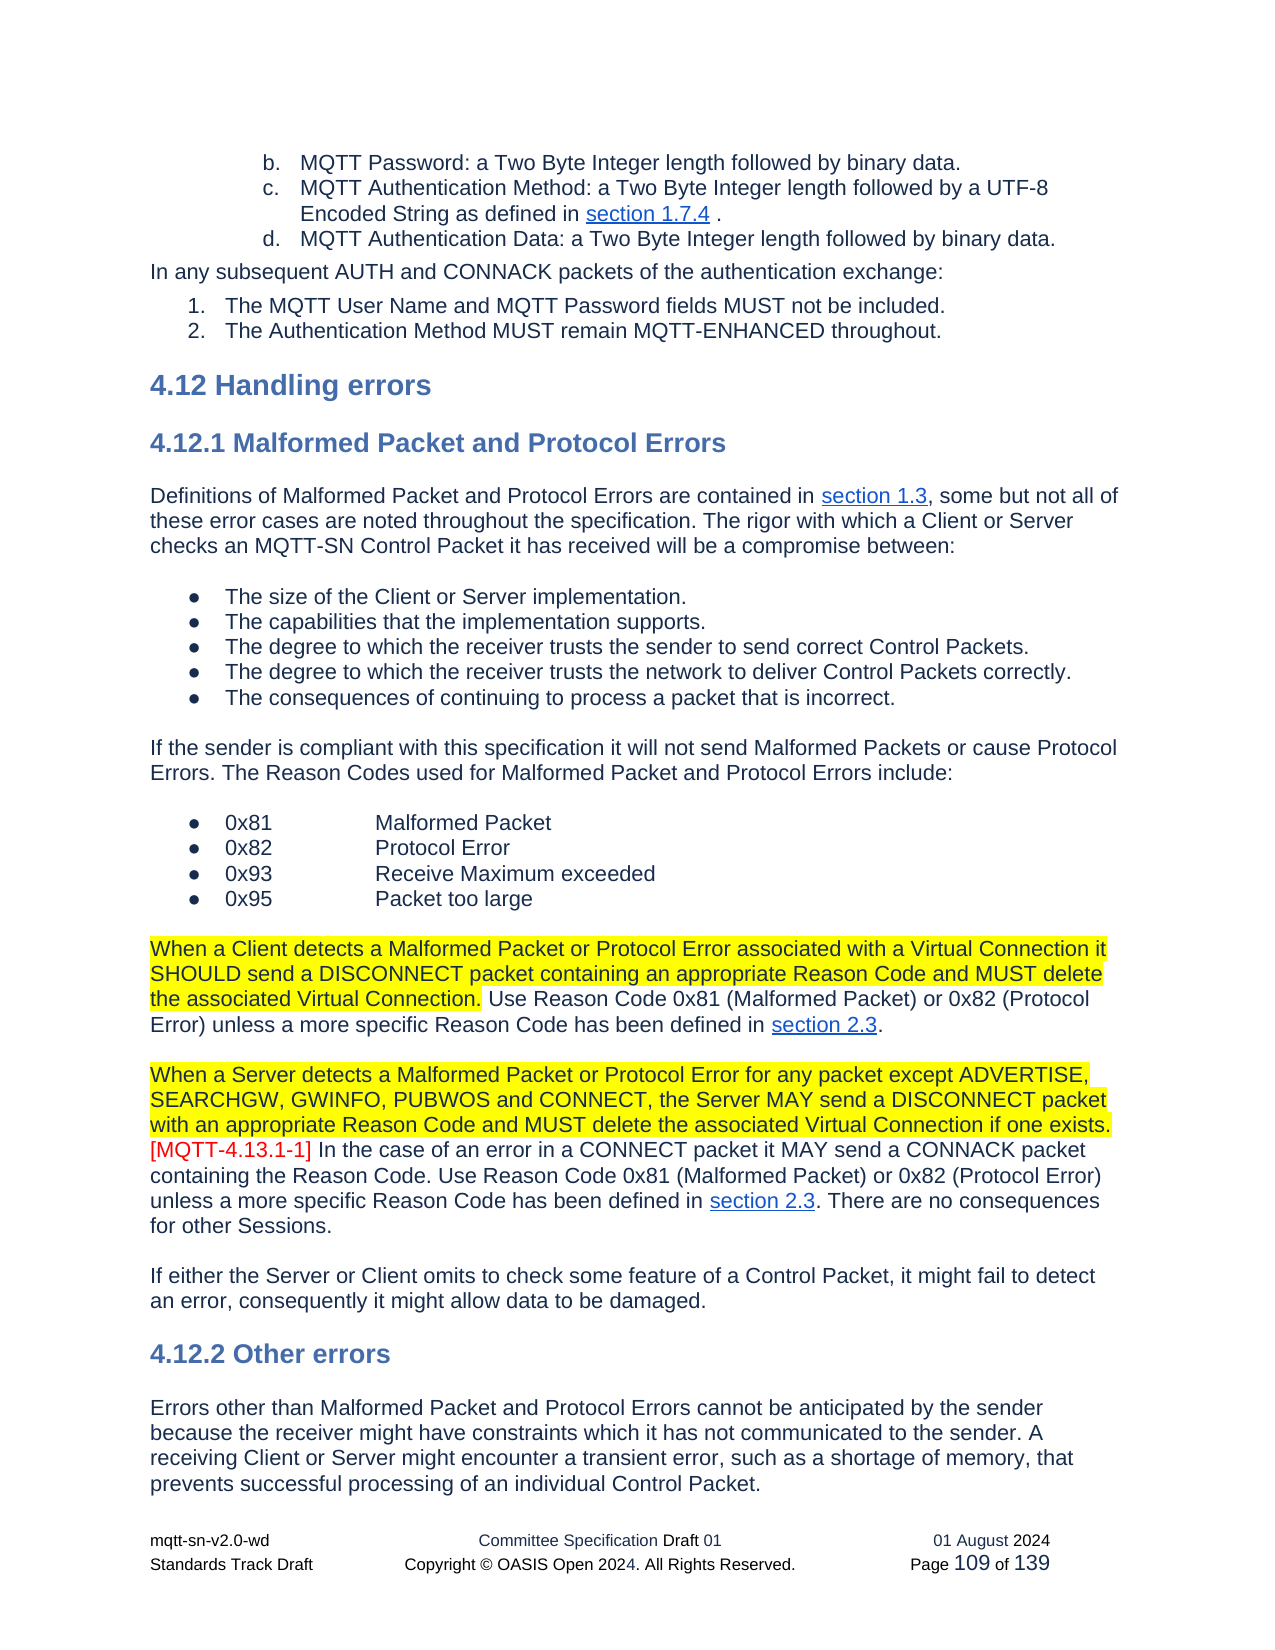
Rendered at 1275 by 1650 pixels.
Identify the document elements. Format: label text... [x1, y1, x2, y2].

list The MQTT User Name and MQTT Password fields MUST not be included. [187, 293, 1124, 318]
list The degree to which the receiver trusts the sender to send correct Control Packets. [187, 634, 1125, 659]
text If either the Server or Client omits to check some feature of a Control Packet, it might fail to detect an error, consequently it might allow data to be damaged. [150, 1263, 1125, 1313]
text Errors other than Malformed Packet and Protocol Errors cannot be anticipated by the sender because the receiver might have constraints which it has not communicated to the sender. A receiving Client or Server might encounter a transient error, such as a shortage of memory, that prevents successful processing of an individual Control Packet. [150, 1395, 1125, 1496]
list MQTT Password: a Two Byte Integer length followed by binary data. [262, 150, 1124, 175]
text When a Client detects a Malformed Packet or Protocol Error associated with a Virtual Connection it SHOULD send a DISCONNECT packet containing an appropriate Reason Code and MUST delete the associated Virtual Connection. Use Reason Code 0x81 (Malformed Packet) or 0x82 (Protocol Error) unless a more specific Reason Code has been defined in section 2.3. [150, 936, 1125, 1037]
subtitle 4.12.2 Other errors [150, 1338, 1124, 1370]
list MQTT Authentication Data: a Two Byte Integer length followed by binary data. [262, 226, 1124, 251]
list The consequences of continuing to process a packet that is incorrect. [187, 684, 1125, 709]
subtitle 4.12 Handling errors [150, 368, 1124, 402]
text When a Server detects a Malformed Packet or Protocol Error for any packet except ADVERTISE, SEARCHGW, GWINFO, PUBWOS and CONNECT, the Server MAY send a DISCONNECT packet with an appropriate Reason Code and MUST delete the associated Virtual Connection if one exists. [MQTT-4.13.1-1] In the case of an error in a CONNECT packet it MAY send a CONNACK packet containing the Reason Code. Use Reason Code 0x81 (Malformed Packet) or 0x82 (Protocol Error) unless a more specific Reason Code has been defined in section 2.3. There are no consequences for other Sessions. [150, 1062, 1125, 1238]
list The Authentication Method MUST remain MQTT-ENHANCED throughout. [187, 318, 1124, 343]
list 0x93 Receive Maximum exceeded [187, 860, 1125, 886]
list 0x82 Protocol Error [187, 835, 1125, 860]
text In any subsequent AUTH and CONNACK packets of the authentication exchange: [150, 259, 1124, 284]
list 0x95 Packet too large [187, 886, 1125, 911]
list The size of the Client or Server implementation. [187, 583, 1125, 609]
text Definitions of Malformed Packet and Protocol Errors are contained in section 1.3, some but not all of these error cases are noted throughout the specification. The rigor with which a Client or Server checks an MQTT-SN Control Packet it has received will be a compromise between: [150, 483, 1125, 558]
text If the sender is compliant with this specification it will not send Malformed Packets or cause Protocol Errors. The Reason Codes used for Malformed Packet and Protocol Errors include: [150, 734, 1125, 785]
list 0x81 Malformed Packet [187, 810, 1125, 835]
list The degree to which the receiver trusts the network to deliver Control Packets correctly. [187, 659, 1125, 684]
subtitle 4.12.1 Malformed Packet and Protocol Errors [150, 427, 1124, 458]
list MQTT Authentication Method: a Two Byte Integer length followed by a UTF-8 Encoded String as defined in section 1.7.4 . [262, 175, 1124, 226]
list The capabilities that the implementation supports. [187, 609, 1125, 634]
